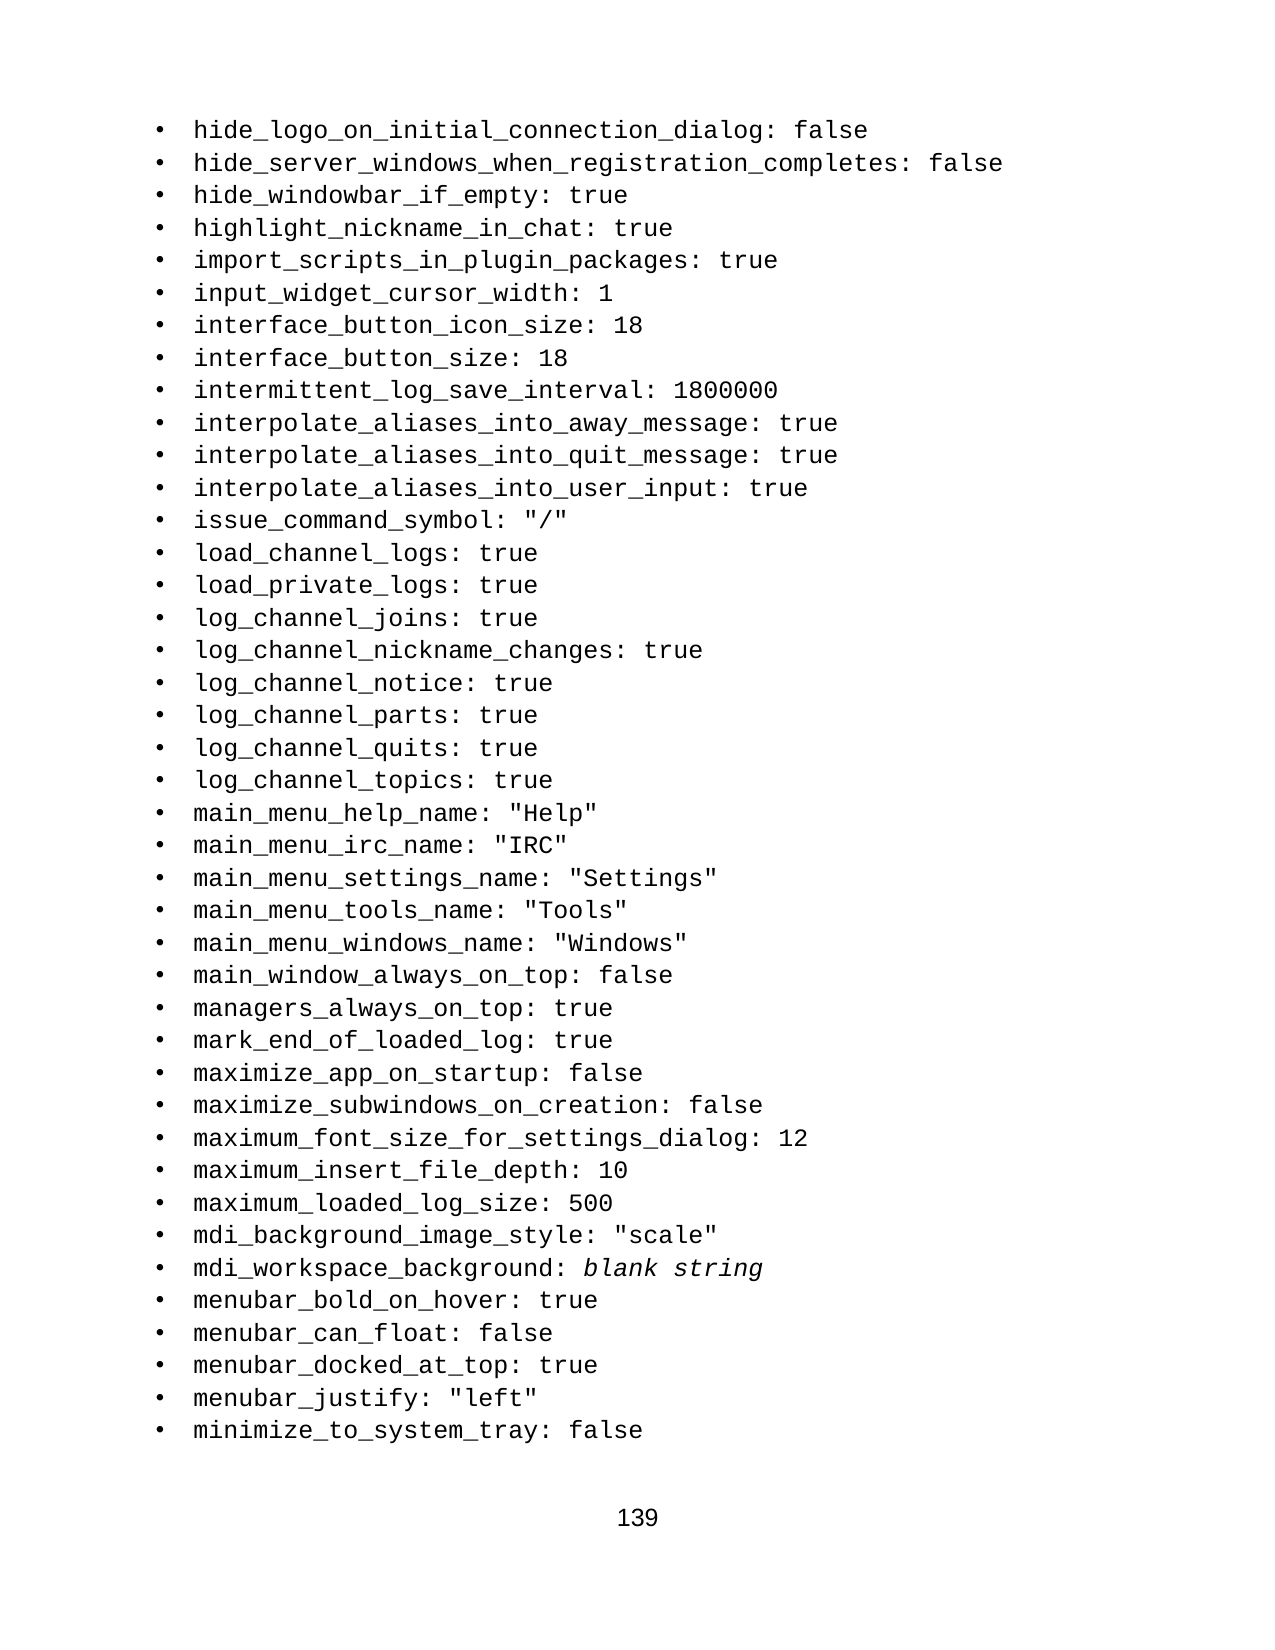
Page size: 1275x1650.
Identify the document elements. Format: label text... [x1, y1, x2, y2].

list log_channel_quits: true [156, 736, 1157, 764]
list interpolate_aliases_into_away_message: true [156, 411, 1157, 439]
list maximize_app_on_startup: false [156, 1061, 1157, 1089]
list menubar_docked_at_top: true [156, 1353, 1157, 1381]
list mdi_background_image_style: "scale" [156, 1223, 1157, 1251]
list hide_windowbar_if_empty: true [156, 183, 1157, 211]
list menubar_can_float: false [156, 1321, 1157, 1349]
list log_channel_joins: true [156, 606, 1157, 634]
list main_window_always_on_top: false [156, 963, 1157, 991]
list log_channel_nickname_changes: true [156, 638, 1157, 666]
list maximize_subwindows_on_creation: false [156, 1093, 1157, 1121]
list issue_command_symbol: "/" [156, 508, 1157, 536]
list maximum_font_size_for_settings_dialog: 12 [156, 1126, 1157, 1154]
list managers_always_on_top: true [156, 996, 1157, 1024]
list interpolate_aliases_into_user_input: true [156, 476, 1157, 504]
list interface_button_size: 18 [156, 346, 1157, 374]
list intermittent_log_save_interval: 1800000 [156, 378, 1157, 406]
list highlight_nickname_in_chat: true [156, 216, 1157, 244]
list import_scripts_in_plugin_packages: true [156, 248, 1157, 276]
list main_menu_irc_name: "IRC" [156, 833, 1157, 861]
list main_menu_help_name: "Help" [156, 801, 1157, 829]
list minimize_to_system_tray: false [156, 1418, 1157, 1446]
list mdi_workspace_background: blank string [156, 1256, 1157, 1284]
list menubar_bold_on_hover: true [156, 1288, 1157, 1316]
list maximum_insert_file_depth: 10 [156, 1158, 1157, 1186]
list interpolate_aliases_into_quit_message: true [156, 443, 1157, 471]
list hide_logo_on_initial_connection_dialog: false [156, 118, 1157, 146]
list log_channel_notice: true [156, 671, 1157, 699]
list load_channel_logs: true [156, 541, 1157, 569]
list main_menu_windows_name: "Windows" [156, 931, 1157, 959]
list maximum_loaded_log_size: 500 [156, 1191, 1157, 1219]
list main_menu_tools_name: "Tools" [156, 898, 1157, 926]
list load_private_logs: true [156, 573, 1157, 601]
list hide_server_windows_when_registration_completes: false [156, 151, 1157, 179]
list interface_button_icon_size: 18 [156, 313, 1157, 341]
list menubar_justify: "left" [156, 1386, 1157, 1414]
list log_channel_topics: true [156, 768, 1157, 796]
list log_channel_parts: true [156, 703, 1157, 731]
list main_menu_settings_name: "Settings" [156, 866, 1157, 894]
list input_widget_cursor_width: 1 [156, 281, 1157, 309]
list mark_end_of_loaded_log: true [156, 1028, 1157, 1056]
